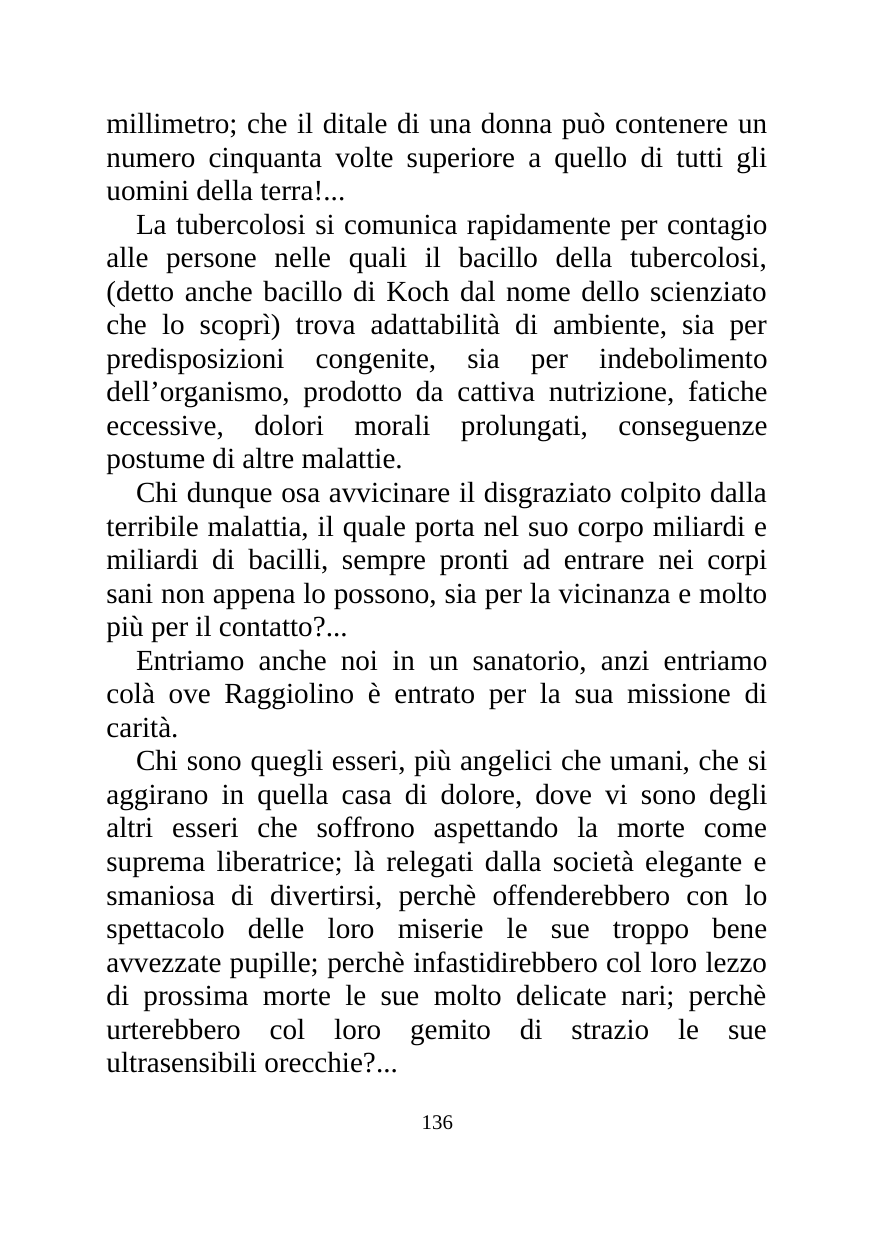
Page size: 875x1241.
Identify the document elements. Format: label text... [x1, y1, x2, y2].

text millimetro; che il ditale di una donna può contenere un numero cinquanta volte superiore a quello di tutti gli uomini della terra!... [106, 106, 768, 207]
text Chi dunque osa avvicinare il disgraziato colpito dalla terribile malattia, il quale porta nel suo corpo miliardi e miliardi di bacilli, sempre pronti ad entrare nei corpi sani non appena lo possono, sia per la vicinanza e molto più per il contatto?... [106, 475, 768, 643]
text Chi sono quegli esseri, più angelici che umani, che si aggirano in quella casa di dolore, dove vi sono degli altri esseri che soffrono aspettando la morte come suprema liberatrice; là relegati dalla società elegante e smaniosa di divertirsi, perchè offenderebbero con lo spettacolo delle loro miserie le sue troppo bene avvezzate pupille; perchè infastidirebbero col loro lezzo di prossima morte le sue molto delicate nari; perchè urterebbero col loro gemito di strazio le sue ultrasensibili orecchie?... [106, 743, 768, 1079]
text Entriamo anche noi in un sanatorio, anzi entriamo colà ove Raggiolino è entrato per la sua missione di carità. [106, 643, 768, 743]
text La tubercolosi si comunica rapidamente per contagio alle persone nelle quali il bacillo della tubercolosi, (detto anche bacillo di Koch dal nome dello scienziato che lo scoprì) trova adattabilità di ambiente, sia per predisposizioni congenite, sia per indebolimento dell’organismo, prodotto da cattiva nutrizione, fatiche eccessive, dolori morali prolungati, conseguenze postume di altre malattie. [106, 207, 768, 475]
